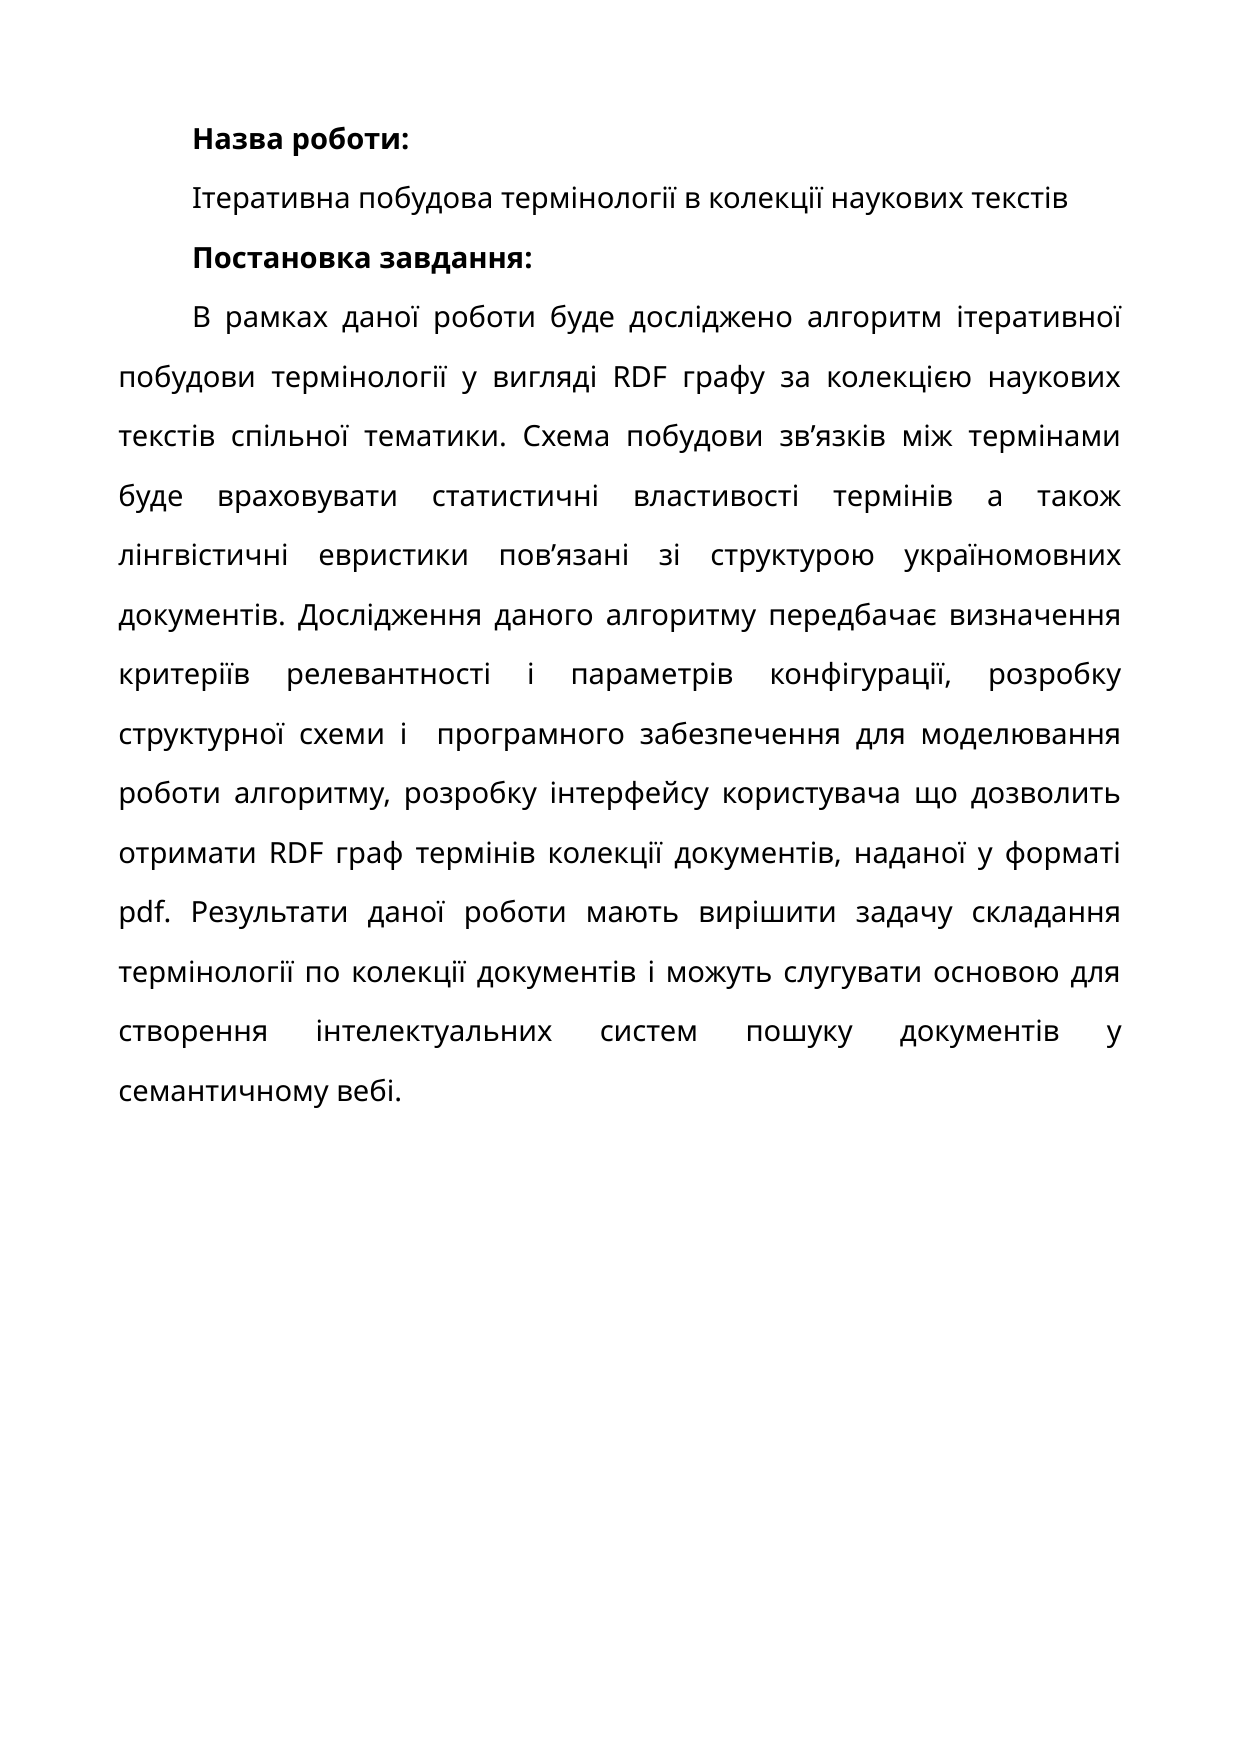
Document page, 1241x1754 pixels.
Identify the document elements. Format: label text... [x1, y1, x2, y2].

text Постановка завдання: [118, 237, 1122, 277]
text Назва роботи: [118, 118, 1122, 158]
text В рамках даної роботи буде досліджено алгоритм ітеративної побудови термінології у вигляді RDF графу за колекцією наукових текстів спільної тематики. Схема побудови зв’язків між термінами буде враховувати статистичні властивості термінів а також лінгвістичні евристики пов’язані зі структурою україномовних документів. Дослідження даного алгоритму передбачає визначення критеріїв релевантності і параметрів конфігурації, розробку структурної схеми і програмного забезпечення для моделювання роботи алгоритму, розробку інтерфейсу користувача що дозволить отримати RDF граф термінів колекції документів, наданої у форматі pdf. Результати даної роботи мають вирішити задачу складання термінології по колекції документів і можуть слугувати основою для створення інтелектуальних систем пошуку документів у семантичному вебі. [118, 297, 1122, 1109]
text Ітеративна побудова термінології в колекції наукових текстів [118, 178, 1122, 217]
